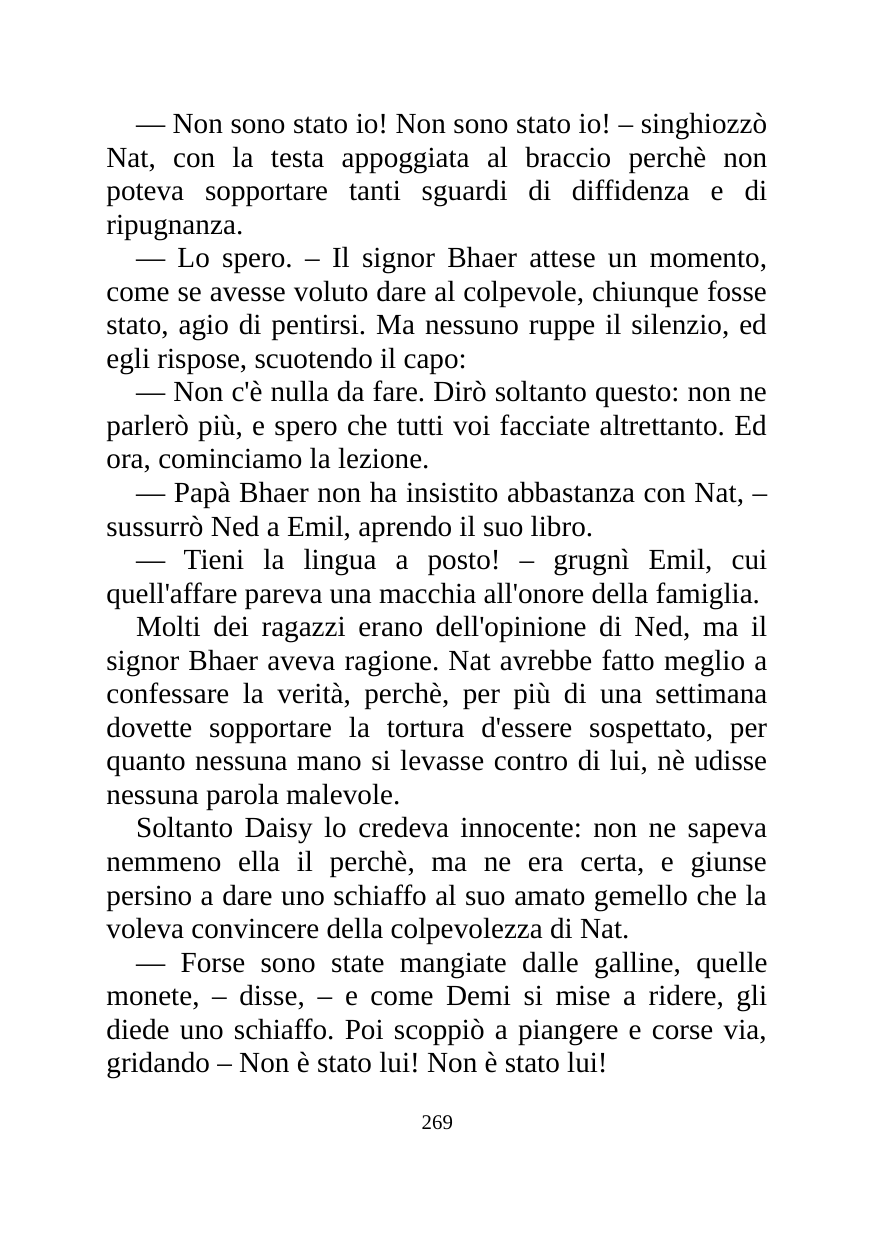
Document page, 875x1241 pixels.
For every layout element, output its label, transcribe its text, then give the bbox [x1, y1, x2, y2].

text — Papà Bhaer non ha insistito abbastanza con Nat, – sussurrò Ned a Emil, aprendo il suo libro. [106, 475, 768, 542]
text — Non sono stato io! Non sono stato io! – singhiozzò Nat, con la testa appoggiata al braccio perchè non poteva sopportare tanti sguardi di diffidenza e di ripugnanza. [106, 106, 768, 240]
text Molti dei ragazzi erano dell'opinione di Ned, ma il signor Bhaer aveva ragione. Nat avrebbe fatto meglio a confessare la verità, perchè, per più di una settimana dovette sopportare la tortura d'essere sospettato, per quanto nessuna mano si levasse contro di lui, nè udisse nessuna parola malevole. [106, 609, 768, 811]
text Soltanto Daisy lo credeva innocente: non ne sapeva nemmeno ella il perchè, ma ne era certa, e giunse persino a dare uno schiaffo al suo amato gemello che la voleva convincere della colpevolezza di Nat. [106, 811, 768, 945]
text — Lo spero. – Il signor Bhaer attese un momento, come se avesse voluto dare al colpevole, chiunque fosse stato, agio di pentirsi. Ma nessuno ruppe il silenzio, ed egli rispose, scuotendo il capo: [106, 240, 768, 374]
text — Tieni la lingua a posto! – grugnì Emil, cui quell'affare pareva una macchia all'onore della famiglia. [106, 542, 768, 609]
text — Forse sono state mangiate dalle galline, quelle monete, – disse, – e come Demi si mise a ridere, gli diede uno schiaffo. Poi scoppiò a piangere e corse via, gridando – Non è stato lui! Non è stato lui! [106, 945, 768, 1079]
text — Non c'è nulla da fare. Dirò soltanto questo: non ne parlerò più, e spero che tutti voi facciate altrettanto. Ed ora, cominciamo la lezione. [106, 374, 768, 475]
